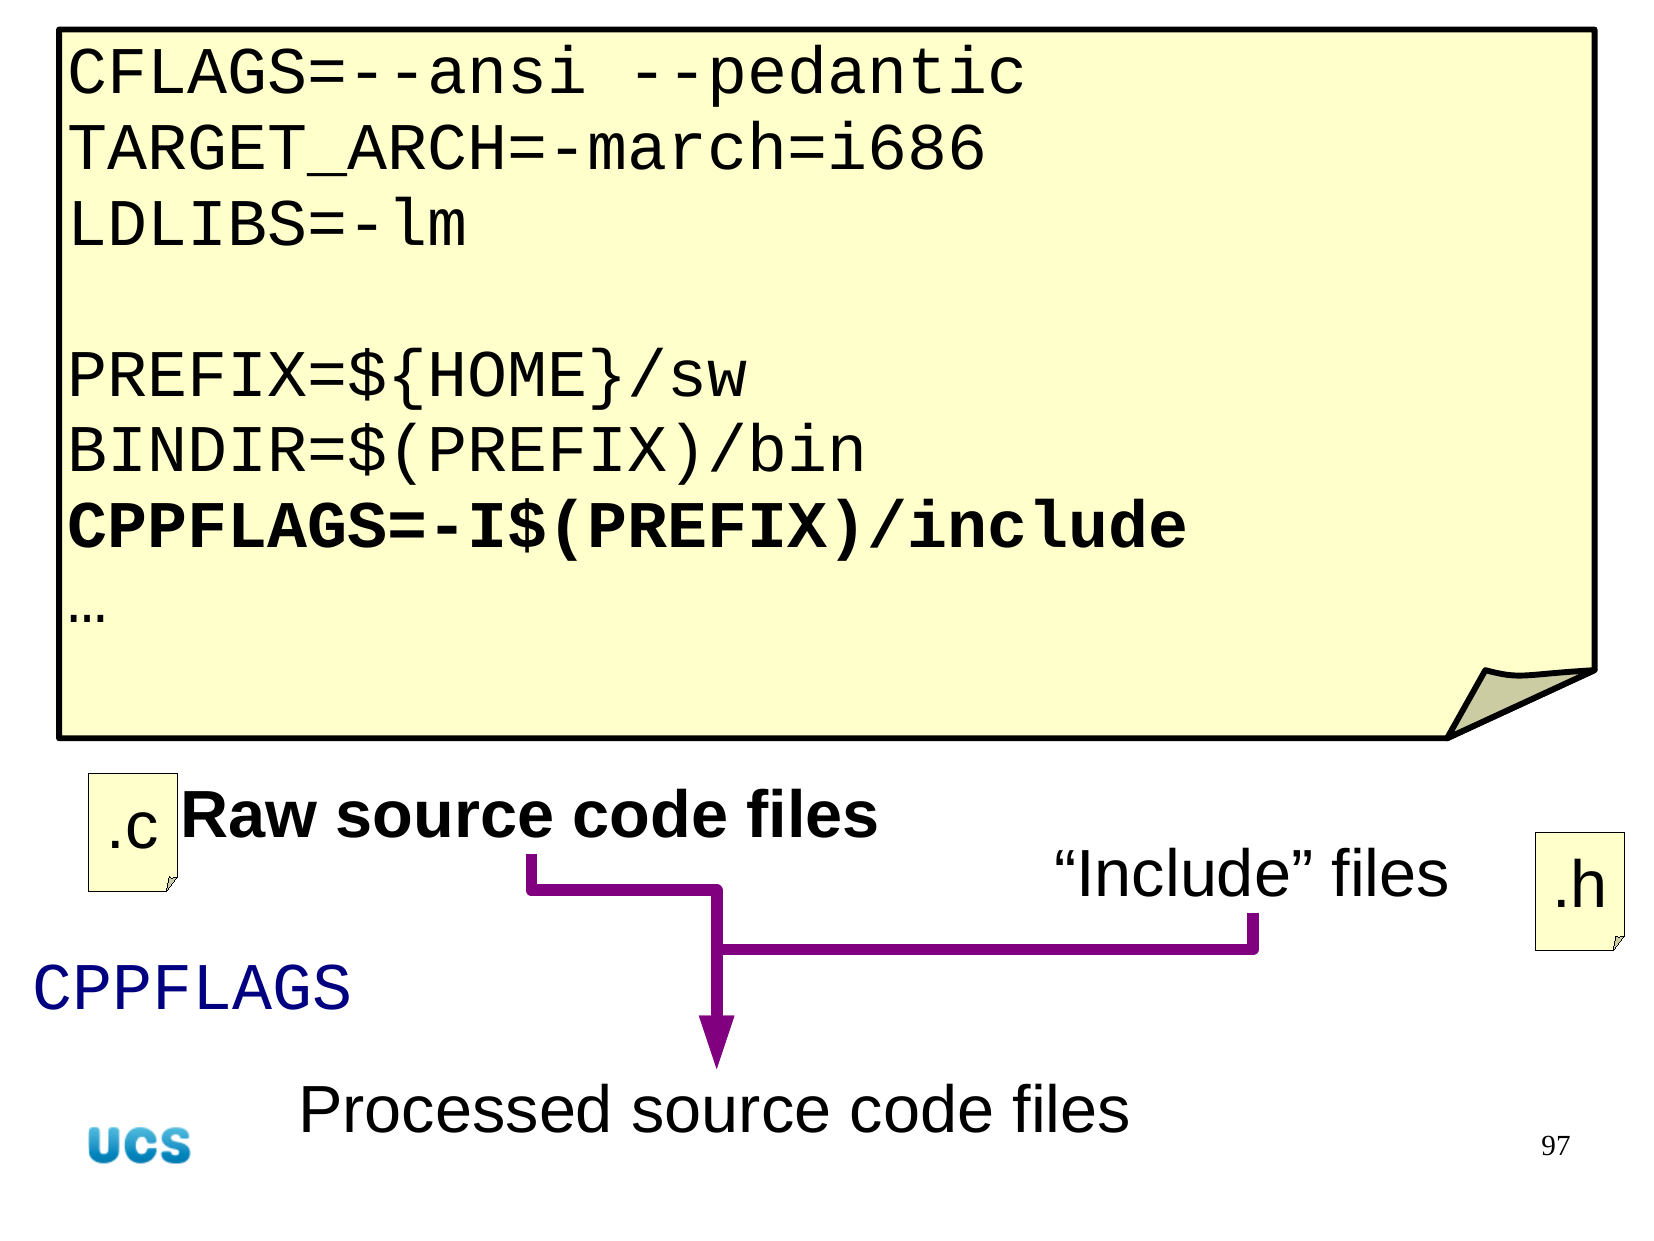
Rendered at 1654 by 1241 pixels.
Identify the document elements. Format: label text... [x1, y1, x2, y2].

picture [88, 1126, 191, 1165]
text_box “Include” files [1051, 832, 1455, 914]
text_box Processed source code files [295, 1068, 1139, 1150]
text_box CFLAGS=--ansi --pedantic TARGET_ARCH=-march=i686 LDLIBS=-lm PREFIX=${HOME}/sw BINDIR=$(PREFIX)/bin CPPFLAGS=-I$(PREFIX)/include … [59, 29, 1595, 739]
text_box CPPFLAGS [29, 950, 356, 1033]
text_box Raw source code files [178, 773, 886, 855]
text_box .c [88, 773, 178, 892]
text_box .h [1535, 832, 1625, 951]
